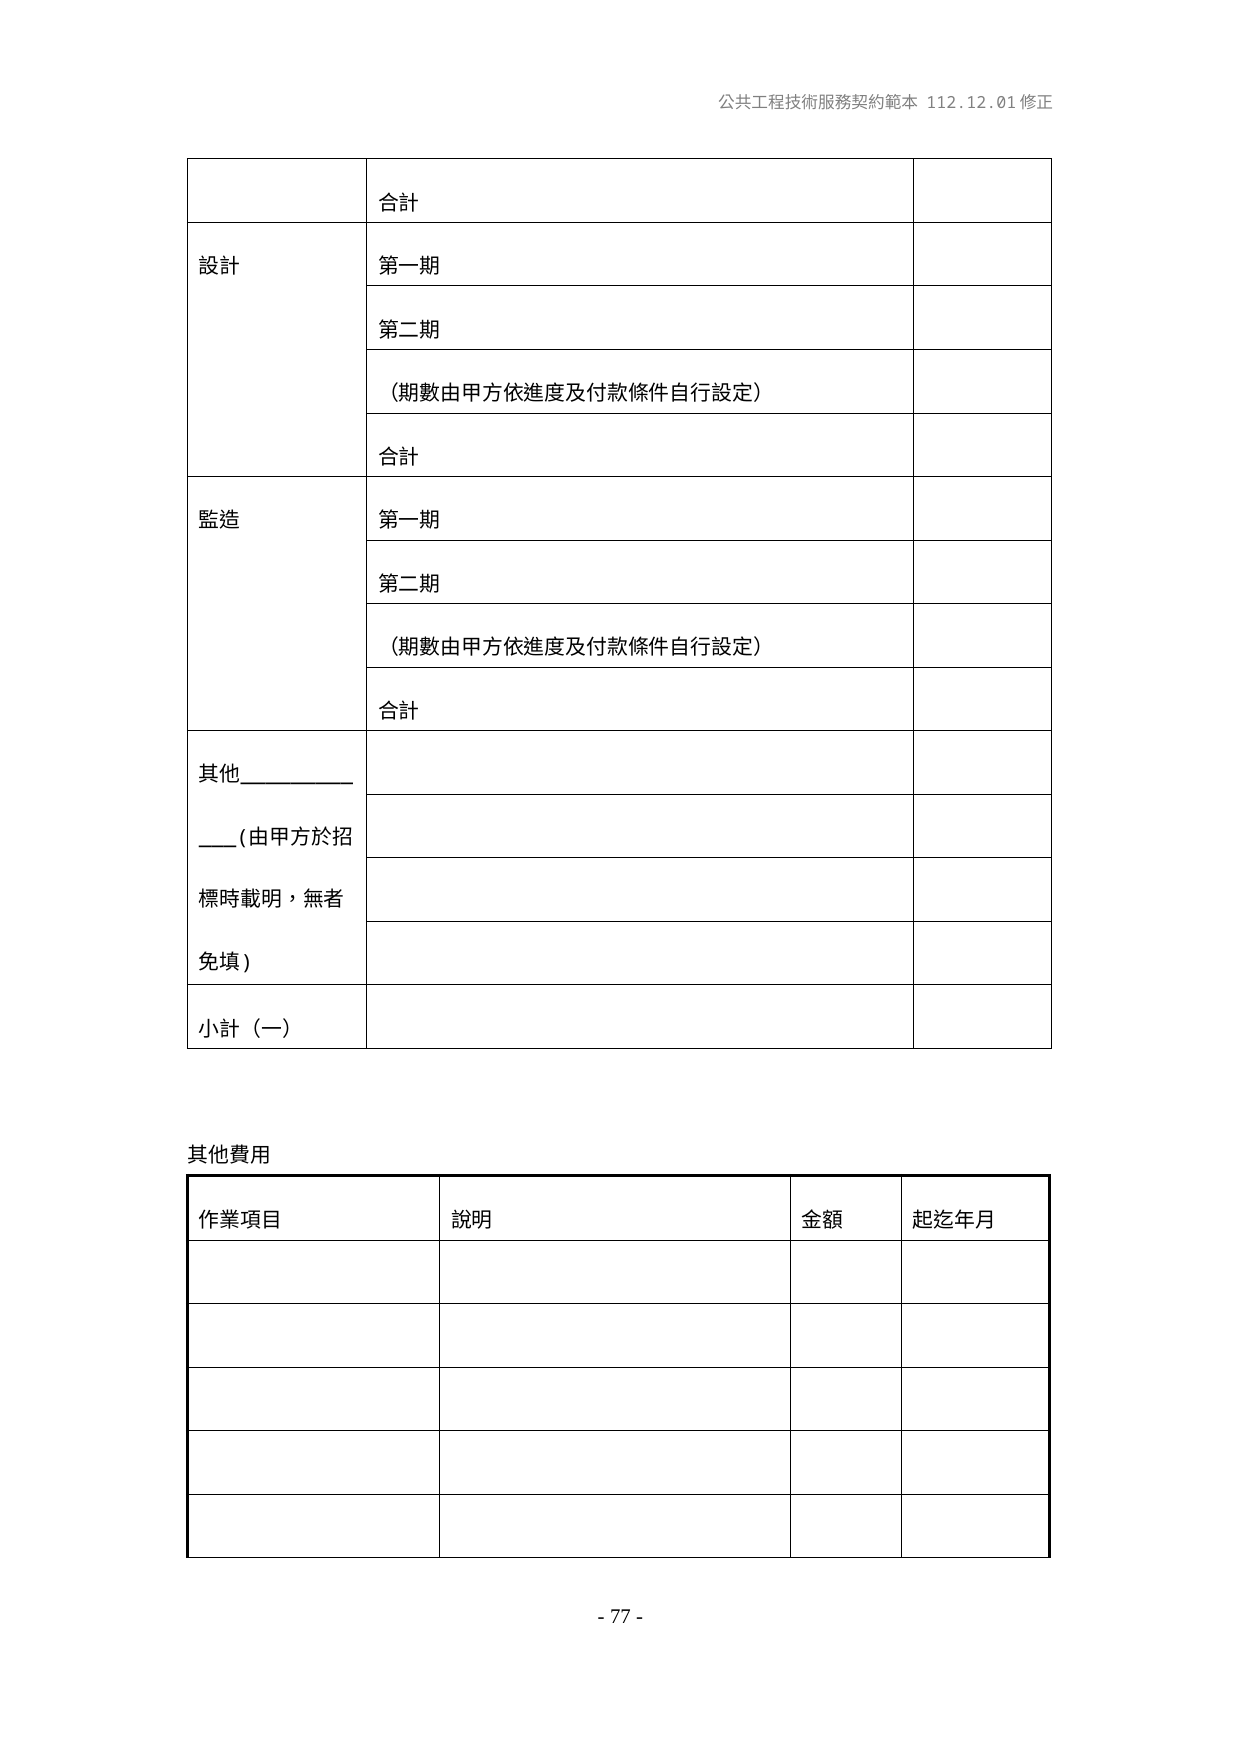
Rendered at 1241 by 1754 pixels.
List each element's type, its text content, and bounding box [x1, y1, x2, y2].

table_cell [440, 1431, 790, 1494]
text 其他費用 [187, 1111, 1053, 1174]
table_cell [902, 1241, 1048, 1303]
table_cell [367, 858, 913, 921]
table_cell [902, 1304, 1048, 1367]
table_cell [189, 1368, 439, 1430]
table_cell [367, 922, 913, 984]
table_cell 合計 [367, 414, 913, 476]
table_cell [189, 1304, 439, 1367]
table_cell [902, 1431, 1048, 1494]
table_cell [914, 731, 1051, 794]
table_cell [914, 604, 1051, 667]
table_cell [914, 286, 1051, 349]
table_cell [189, 1495, 439, 1557]
table_cell [367, 731, 913, 794]
table_cell 第一期 [367, 223, 913, 285]
table_cell [791, 1304, 901, 1367]
table_cell （期數由甲方依進度及付款條件自行設定） [367, 604, 913, 667]
table_cell [188, 159, 366, 222]
table_cell [914, 477, 1051, 539]
table_cell [791, 1495, 901, 1557]
table_cell 設計 [188, 223, 366, 476]
table_cell [440, 1368, 790, 1430]
table_cell [914, 985, 1051, 1048]
table_cell [791, 1241, 901, 1303]
table_cell [914, 541, 1051, 603]
table_cell [791, 1431, 901, 1494]
table_cell [914, 795, 1051, 857]
table_cell [189, 1431, 439, 1494]
table_cell [914, 350, 1051, 412]
table_cell [914, 223, 1051, 285]
table_cell 第一期 [367, 477, 913, 539]
table_cell [440, 1495, 790, 1557]
table_header 說明 [440, 1177, 790, 1239]
table_header 起迄年月 [902, 1177, 1048, 1239]
table_cell 第二期 [367, 286, 913, 349]
table_cell [440, 1304, 790, 1367]
table_cell [914, 922, 1051, 984]
table_cell [914, 858, 1051, 921]
table_cell [440, 1241, 790, 1303]
table_cell [189, 1241, 439, 1303]
table_cell 第二期 [367, 541, 913, 603]
table_cell 監造 [188, 477, 366, 730]
table_cell [367, 795, 913, 857]
table_header 作業項目 [189, 1177, 439, 1239]
table_cell （期數由甲方依進度及付款條件自行設定） [367, 350, 913, 412]
table_cell 小計（一） [188, 985, 366, 1048]
table_cell 合計 [367, 159, 913, 222]
table_cell [914, 414, 1051, 476]
table_cell [367, 985, 913, 1048]
table_cell [791, 1368, 901, 1430]
table_cell [902, 1368, 1048, 1430]
table_cell 合計 [367, 668, 913, 730]
table_cell [902, 1495, 1048, 1557]
table_cell [914, 159, 1051, 222]
table_cell 其他____________(由甲方於招標時載明，無者免填) [188, 731, 366, 984]
table_cell [914, 668, 1051, 730]
table_header 金額 [791, 1177, 901, 1239]
